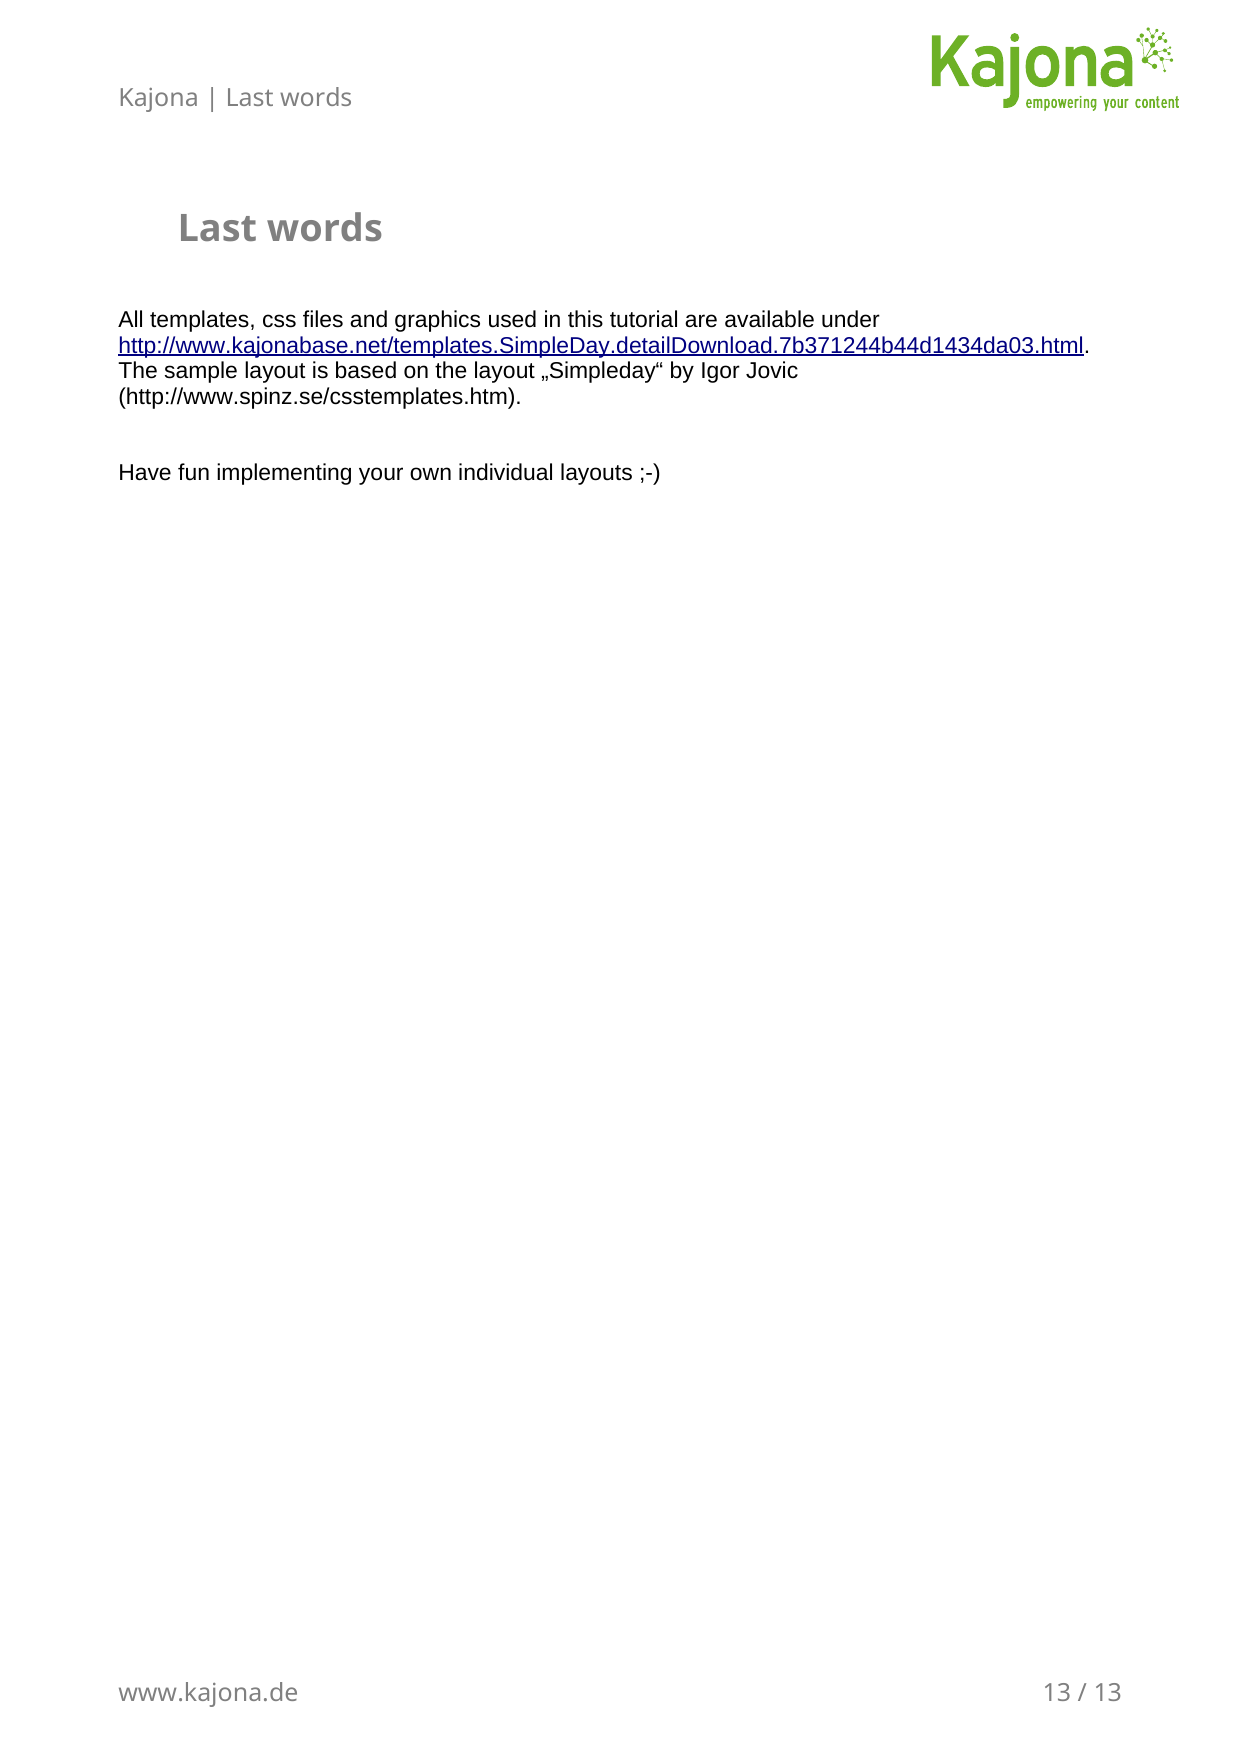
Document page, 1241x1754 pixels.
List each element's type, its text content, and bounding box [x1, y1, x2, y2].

subtitle Last words [118, 201, 1122, 253]
text All templates, css files and graphics used in this tutorial are available under http://www.kajonabase.net/templates.SimpleDay.detailDownload.7b371244b44d1434da03.html. The sample layout is based on the layout „Simpleday“ by Igor Jovic (http://www.spinz.se/csstemplates.htm). [118, 307, 1122, 409]
text Have fun implementing your own individual layouts ;-) [118, 460, 1122, 486]
